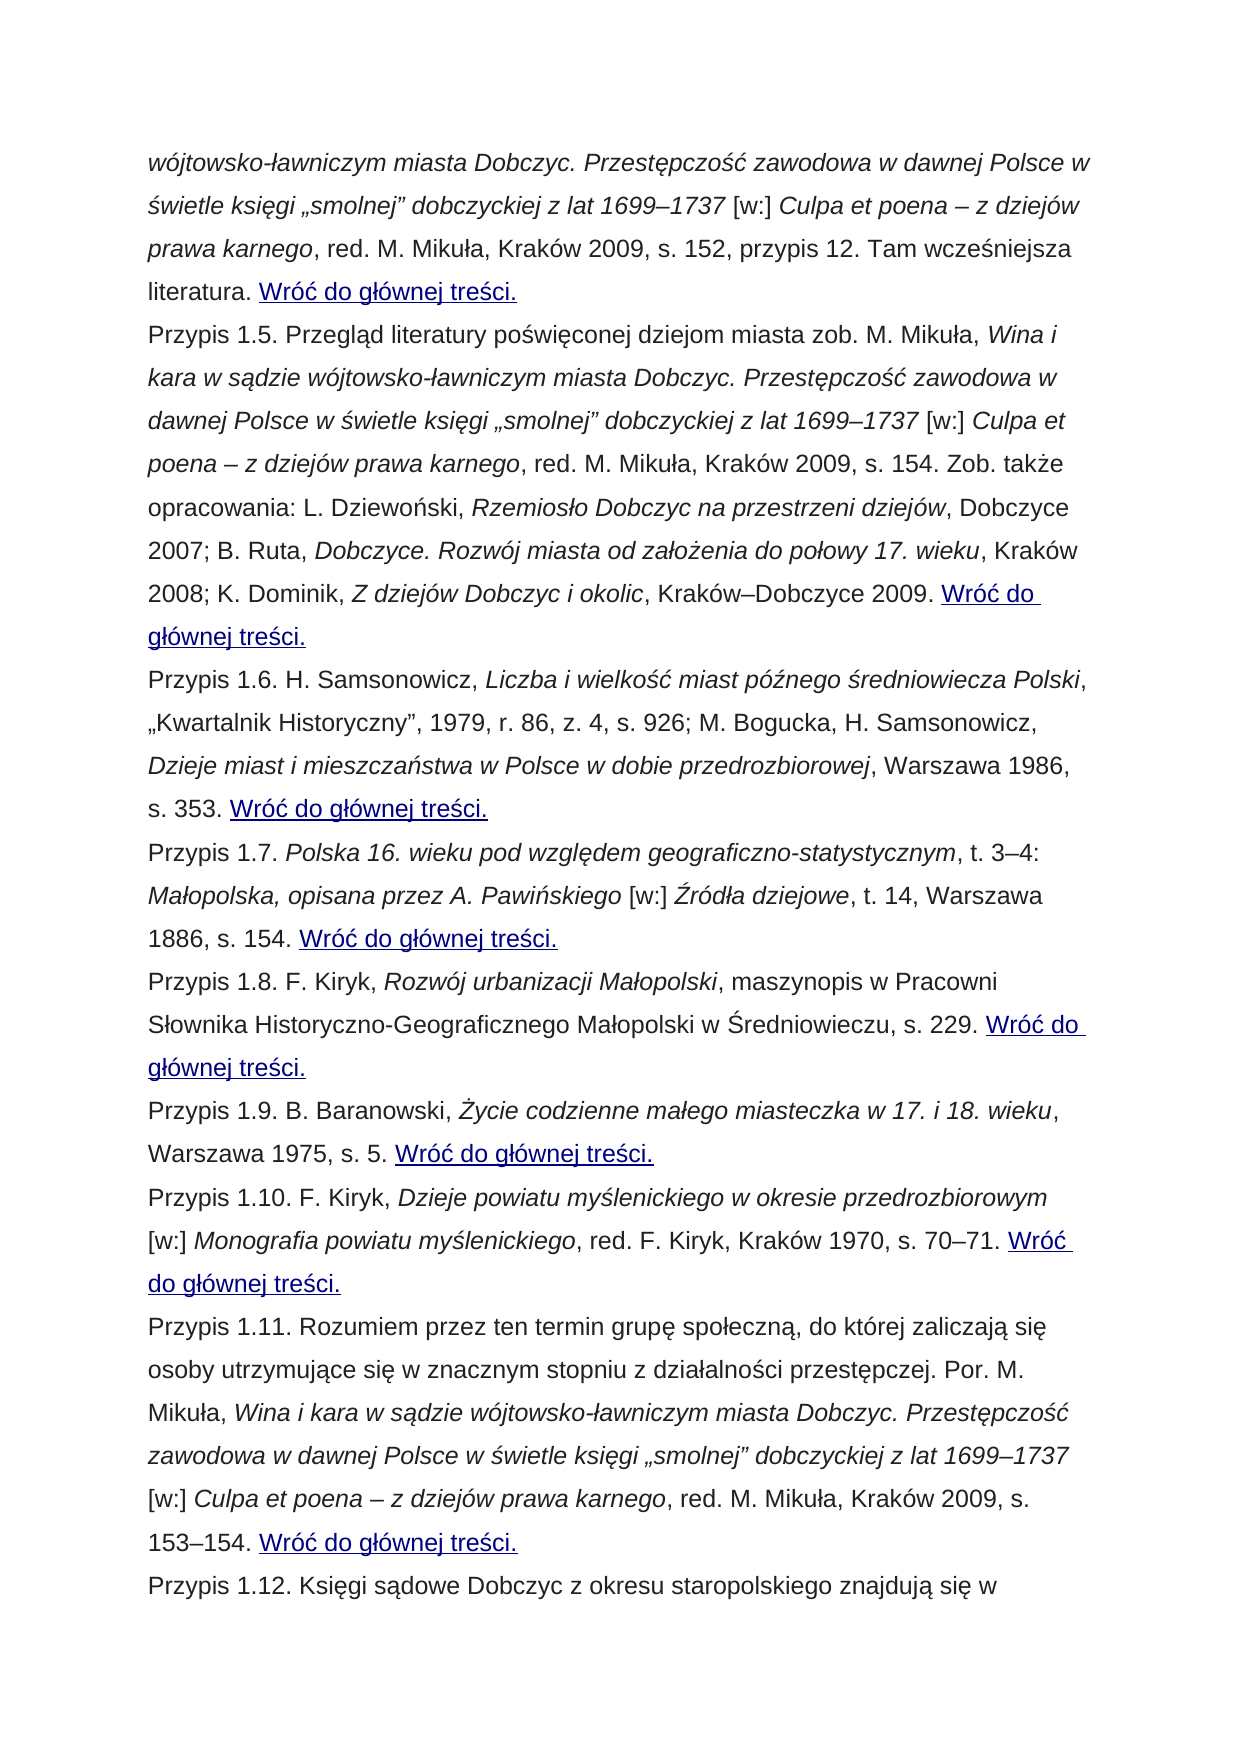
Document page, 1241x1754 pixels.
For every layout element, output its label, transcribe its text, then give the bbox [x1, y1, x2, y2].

text Przypis 1.8. F. Kiryk, Rozwój urbanizacji Małopolski, maszynopis w Pracowni Słownika Historyczno-Geograficznego Małopolski w Średniowieczu, s. 229. Wróć do głównej treści. [148, 967, 1093, 1082]
text Przypis 1.12. Księgi sądowe Dobczyc z okresu staropolskiego znajdują się w [148, 1571, 1093, 1599]
text Przypis 1.6. H. Samsonowicz, Liczba i wielkość miast późnego średniowiecza Polski, „Kwartalnik Historyczny”, 1979, r. 86, z. 4, s. 926; M. Bogucka, H. Samsonowicz, Dzieje miast i mieszczaństwa w Polsce w dobie przedrozbiorowej, Warszawa 1986, s. 353. Wróć do głównej treści. [148, 665, 1093, 823]
text Przypis 1.10. F. Kiryk, Dzieje powiatu myślenickiego w okresie przedrozbiorowym [w:] Monografia powiatu myślenickiego, red. F. Kiryk, Kraków 1970, s. 70–71. Wróć do głównej treści. [148, 1183, 1093, 1298]
text Przypis 1.9. B. Baranowski, Życie codzienne małego miasteczka w 17. i 18. wieku, Warszawa 1975, s. 5. Wróć do głównej treści. [148, 1096, 1093, 1168]
text Przypis 1.11. Rozumiem przez ten termin grupę społeczną, do której zaliczają się osoby utrzymujące się w znacznym stopniu z działalności przestępczej. Por. M. Mikuła, Wina i kara w sądzie wójtowsko-ławniczym miasta Dobczyc. Przestępczość zawodowa w dawnej Polsce w świetle księgi „smolnej” dobczyckiej z lat 1699–1737 [w:] Culpa et poena – z dziejów prawa karnego, red. M. Mikuła, Kraków 2009, s. 153–154. Wróć do głównej treści. [148, 1312, 1093, 1556]
text wójtowsko-ławniczym miasta Dobczyc. Przestępczość zawodowa w dawnej Polsce w świetle księgi „smolnej” dobczyckiej z lat 1699–1737 [w:] Culpa et poena – z dziejów prawa karnego, red. M. Mikuła, Kraków 2009, s. 152, przypis 12. Tam wcześniejsza literatura. Wróć do głównej treści. [148, 148, 1093, 306]
text Przypis 1.7. Polska 16. wieku pod względem geograficzno-statystycznym, t. 3–4: Małopolska, opisana przez A. Pawińskiego [w:] Źródła dziejowe, t. 14, Warszawa 1886, s. 154. Wróć do głównej treści. [148, 838, 1093, 953]
text Przypis 1.5. Przegląd literatury poświęconej dziejom miasta zob. M. Mikuła, Wina i kara w sądzie wójtowsko-ławniczym miasta Dobczyc. Przestępczość zawodowa w dawnej Polsce w świetle księgi „smolnej” dobczyckiej z lat 1699–1737 [w:] Culpa et poena – z dziejów prawa karnego, red. M. Mikuła, Kraków 2009, s. 154. Zob. także opracowania: L. Dziewoński, Rzemiosło Dobczyc na przestrzeni dziejów, Dobczyce 2007; B. Ruta, Dobczyce. Rozwój miasta od założenia do połowy 17. wieku, Kraków 2008; K. Dominik, Z dziejów Dobczyc i okolic, Kraków–Dobczyce 2009. Wróć do głównej treści. [148, 320, 1093, 651]
